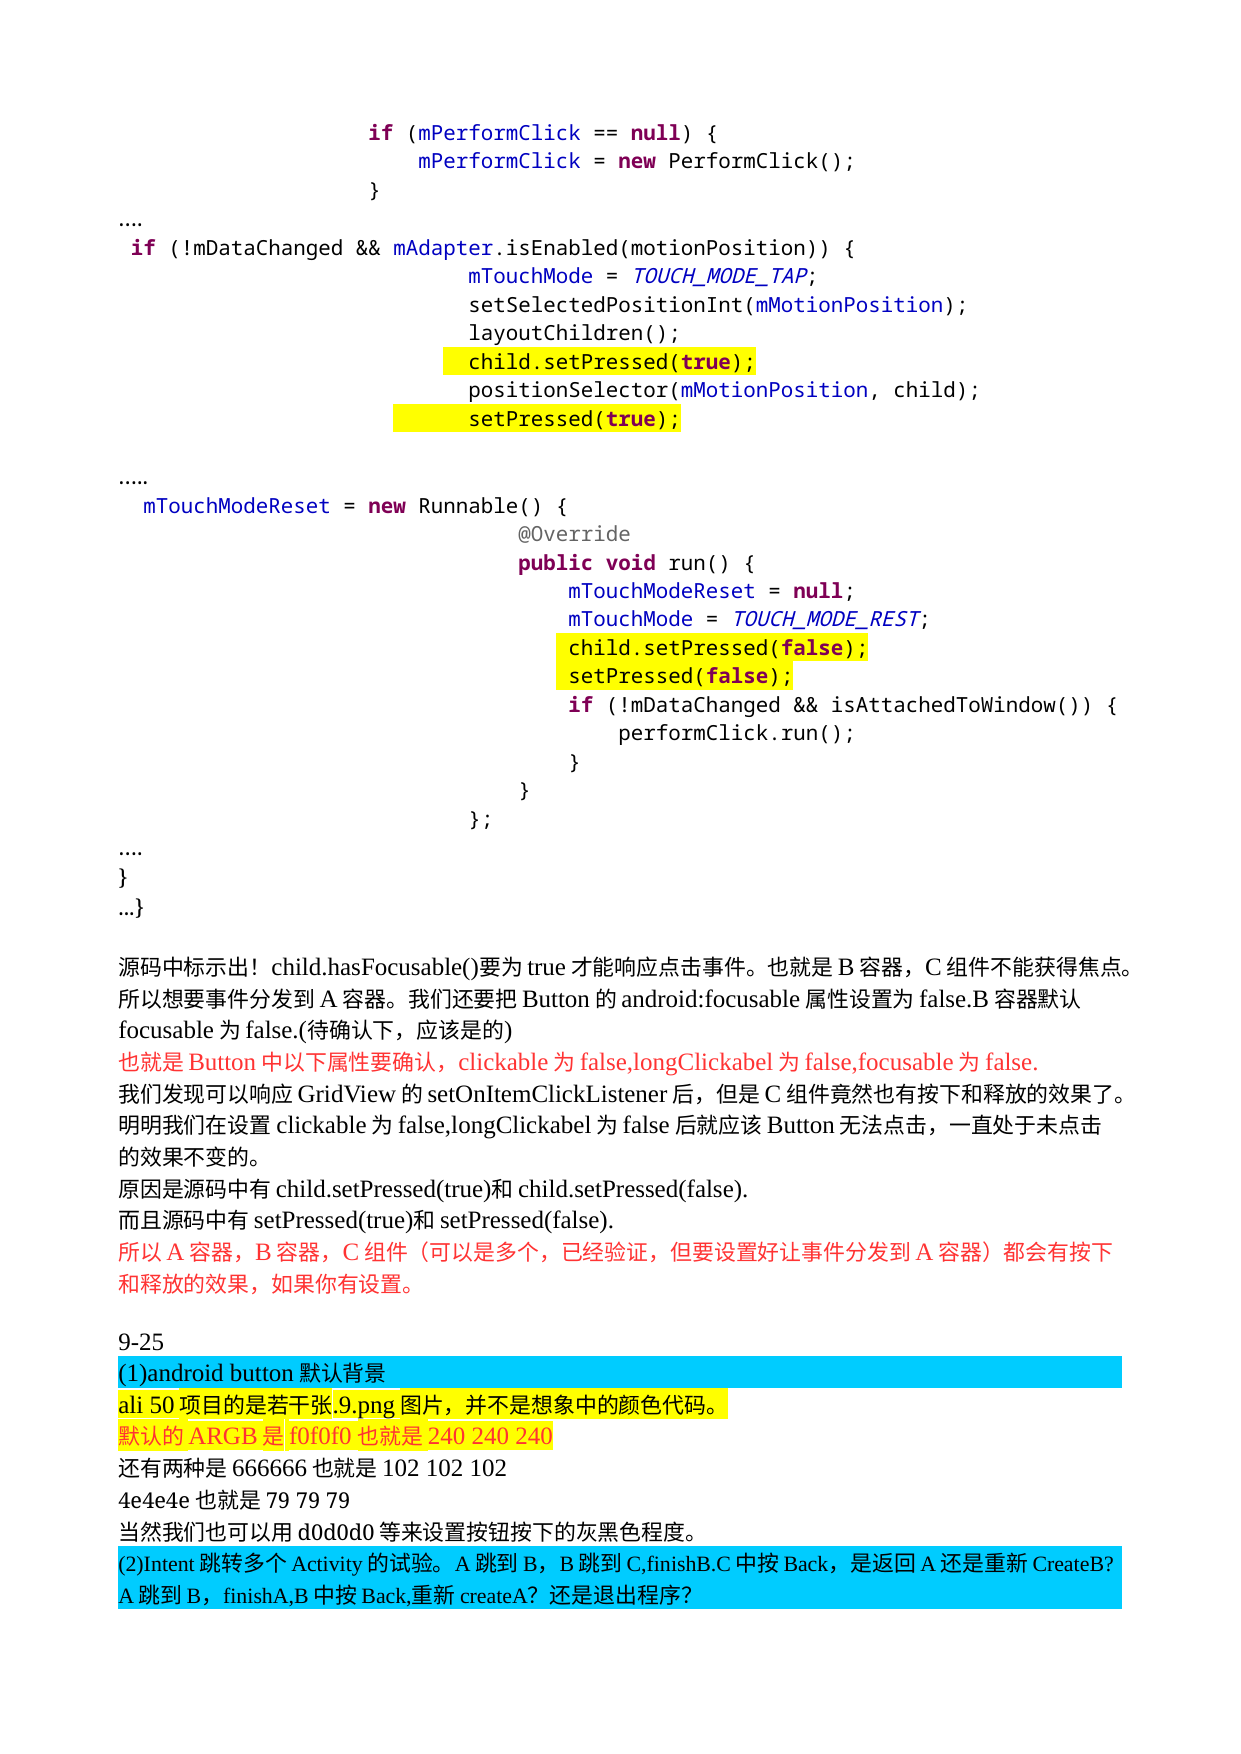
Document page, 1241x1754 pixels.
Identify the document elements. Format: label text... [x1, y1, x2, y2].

text } [118, 175, 1122, 203]
text positionSelector(mMotionPosition, child); [118, 375, 1122, 404]
text child.setPressed(false); [118, 633, 1122, 661]
text if (mPerformClick == null) { [118, 118, 1122, 147]
text child.setPressed(true); [118, 347, 1122, 375]
text 9-25 [118, 1327, 1122, 1356]
text 默认的ARGB是f0f0f0 也就是240 240 240 [118, 1419, 1122, 1451]
text ….. [118, 461, 1122, 491]
text mPerformClick = new PerformClick(); [118, 147, 1122, 175]
text 所以想要事件分发到A容器。我们还要把Button的android:focusable属性设置为false.B容器默认focusable为false.(待确认下，应该是的) [118, 982, 1122, 1045]
text (2)Intent跳转多个Activity的试验。A跳到B，B跳到C,finishB.C中按Back，是返回A还是重新CreateB? [118, 1546, 1122, 1578]
text ali 50项目的是若干张.9.png图片，并不是想象中的颜色代码。 [118, 1388, 1122, 1419]
text 当然我们也可以用d0d0d0等来设置按钮按下的灰黑色程度。 [118, 1514, 1122, 1546]
text mTouchMode = TOUCH_MODE_REST; [118, 604, 1122, 633]
text performClick.run(); [118, 718, 1122, 747]
text mTouchModeReset = null; [118, 576, 1122, 604]
text 也就是Button中以下属性要确认，clickable为false,longClickabel为false,focusable为false. [118, 1045, 1122, 1077]
text @Override [118, 519, 1122, 548]
text 明明我们在设置 clickable为false,longClickabel为false后就应该Button无法点击，一直处于未点击的效果不变的。 [118, 1108, 1122, 1172]
text setPressed(false); [118, 661, 1122, 690]
text mTouchMode = TOUCH_MODE_TAP; [118, 262, 1122, 290]
text }; [118, 804, 1122, 832]
text mTouchModeReset = new Runnable() { [118, 491, 1122, 519]
text 而且源码中有setPressed(true)和setPressed(false). [118, 1203, 1122, 1235]
text 还有两种是666666也就是102 102 102 [118, 1451, 1122, 1483]
text (1)android button默认背景 [118, 1356, 1122, 1388]
text 我们发现可以响应GridView的setOnItemClickListener后，但是C组件竟然也有按下和释放的效果了。 [118, 1077, 1122, 1108]
text 所以A容器，B容器，C组件（可以是多个，已经验证，但要设置好让事件分发到A容器）都会有按下和释放的效果，如果你有设置。 [118, 1235, 1122, 1298]
text 4e4e4e 也就是79 79 79 [118, 1483, 1122, 1514]
text A跳到B，finishA,B中按Back,重新createA？还是退出程序？ [118, 1578, 1122, 1609]
text …. [118, 203, 1122, 233]
text if (!mDataChanged && mAdapter.isEnabled(motionPosition)) { [118, 233, 1122, 262]
text setPressed(true); [118, 404, 1122, 432]
text public void run() { [118, 548, 1122, 576]
text …. [118, 832, 1122, 862]
text 源码中标示出！child.hasFocusable()要为true才能响应点击事件。也就是B容器，C组件不能获得焦点。 [118, 950, 1122, 982]
text layoutChildren(); [118, 318, 1122, 347]
text } [118, 747, 1122, 775]
text if (!mDataChanged && isAttachedToWindow()) { [118, 690, 1122, 718]
text 原因是源码中有child.setPressed(true)和child.setPressed(false). [118, 1172, 1122, 1203]
text ...} [118, 892, 1122, 921]
text } [118, 862, 1122, 892]
text } [118, 775, 1122, 804]
text setSelectedPositionInt(mMotionPosition); [118, 290, 1122, 318]
